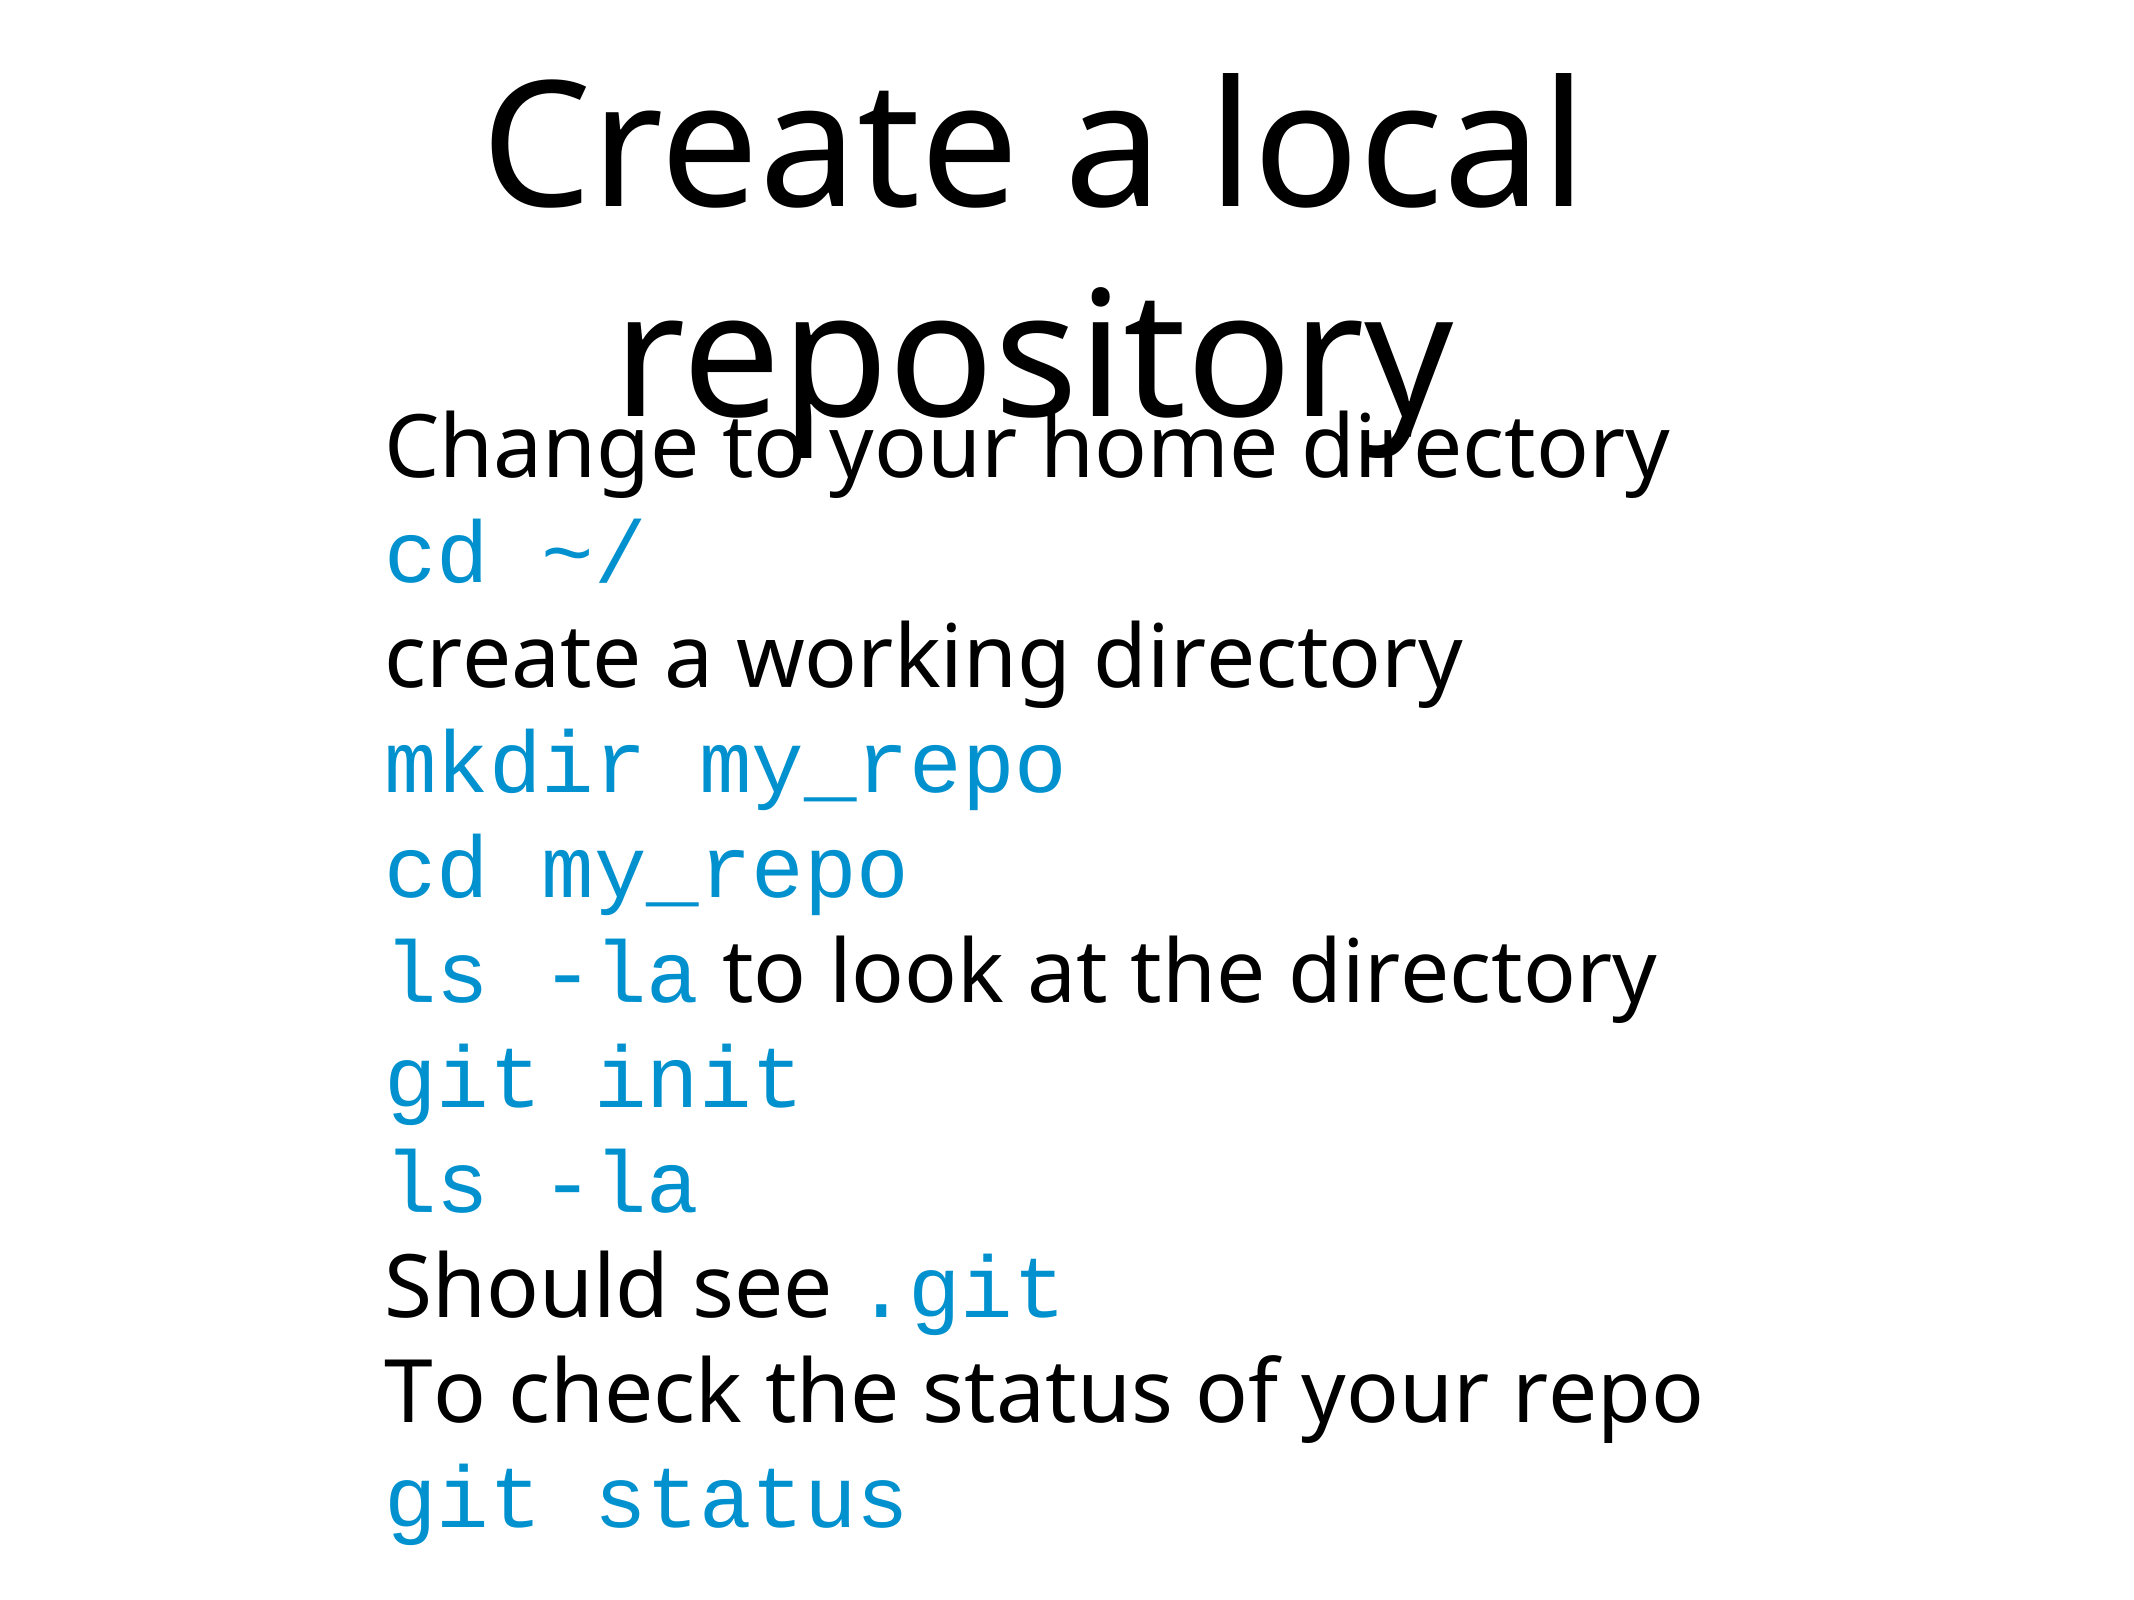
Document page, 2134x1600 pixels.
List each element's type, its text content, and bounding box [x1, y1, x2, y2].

title Create a local repository [83, 41, 1986, 442]
text_box Change to your home directory cd ~/ create a working directory mkdir my_repo cd my_repo ls -la to look at the directory git init ls -la Should see .git To check the status of your repo git status [384, 389, 1747, 1546]
